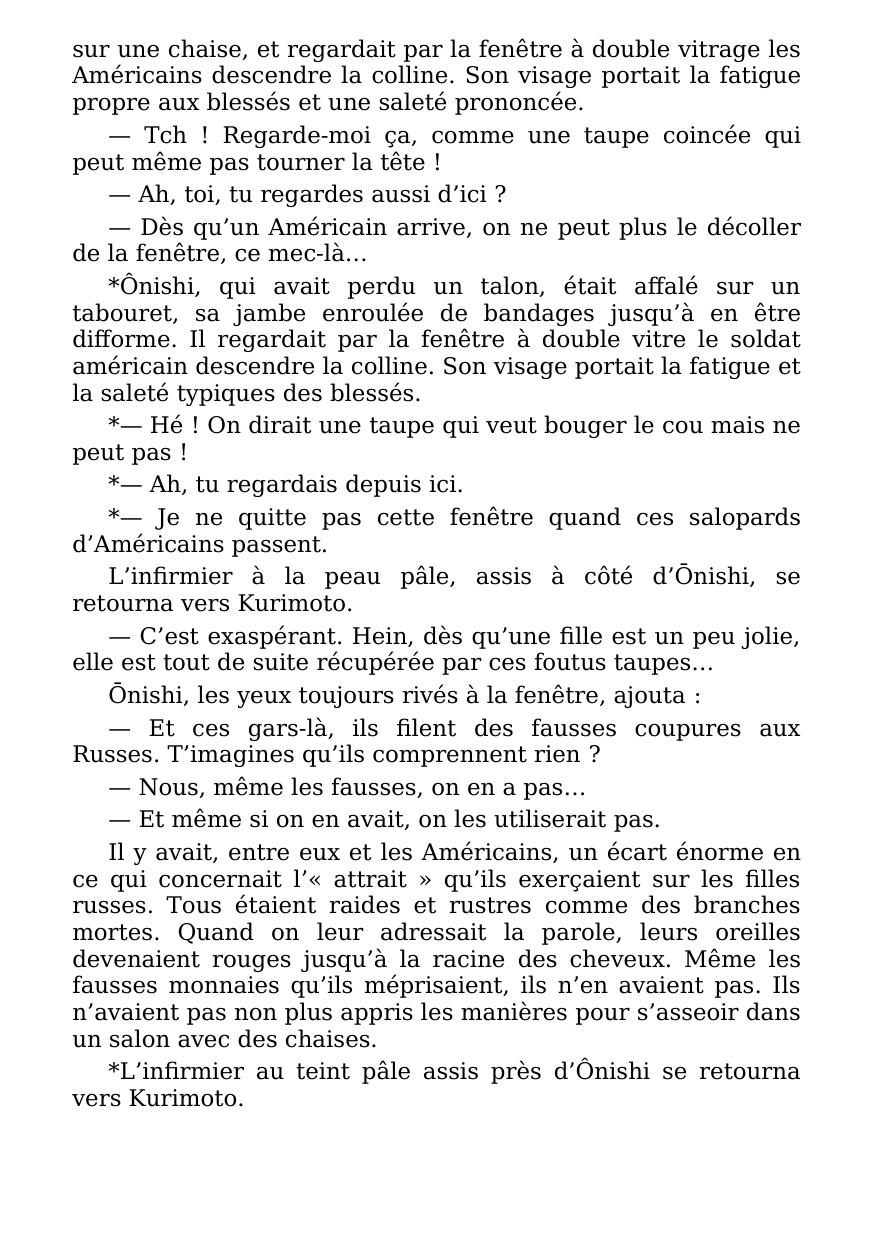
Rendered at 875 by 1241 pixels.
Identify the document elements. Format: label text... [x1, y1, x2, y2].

text — Tch ! Regarde-moi ça, comme une taupe coincée qui peut même pas tourner la tête ! [72, 122, 802, 175]
text — Dès qu’un Américain arrive, on ne peut plus le décoller de la fenêtre, ce mec-là… [72, 214, 802, 267]
text — Nous, même les fausses, on en a pas… [72, 774, 802, 801]
text *— Hé ! On dirait une taupe qui veut bouger le cou mais ne peut pas ! [72, 412, 802, 466]
text — Et même si on en avait, on les utiliserait pas. [72, 807, 802, 833]
text *L’infirmier au teint pâle assis près d’Ônishi se retourna vers Kurimoto. [72, 1058, 802, 1112]
text Ōnishi, les yeux toujours rivés à la fenêtre, ajouta : [72, 682, 802, 709]
text — Et ces gars-là, ils filent des fausses coupures aux Russes. T’imagines qu’ils comprennent rien ? [72, 715, 802, 768]
text Il y avait, entre eux et les Américains, un écart énorme en ce qui concernait l’« attrait » qu’ils exerçaient sur les filles russes. Tous étaient raides et rustres comme des branches mortes. Quand on leur adressait la parole, leurs oreilles devenaient rouges jusqu’à la racine des cheveux. Même les fausses monnaies qu’ils méprisaient, ils n’en avaient pas. Ils n’avaient pas non plus appris les manières pour s’asseoir dans un salon avec des chaises. [72, 839, 802, 1052]
text — Ah, toi, tu regardes aussi d’ici ? [72, 181, 802, 208]
text *Ônishi, qui avait perdu un talon, était affalé sur un tabouret, sa jambe enroulée de bandages jusqu’à en être difforme. Il regardait par la fenêtre à double vitre le soldat américain descendre la colline. Son visage portait la fatigue et la saleté typiques des blessés. [72, 273, 802, 406]
text sur une chaise, et regardait par la fenêtre à double vitrage les Américains descendre la colline. Son visage portait la fatigue propre aux blessés et une saleté prononcée. [72, 36, 802, 116]
text *— Ah, tu regardais depuis ici. [72, 472, 802, 498]
text — C’est exaspérant. Hein, dès qu’une fille est un peu jolie, elle est tout de suite récupérée par ces foutus taupes… [72, 623, 802, 676]
text L’infirmier à la peau pâle, assis à côté d’Ōnishi, se retourna vers Kurimoto. [72, 563, 802, 617]
text *— Je ne quitte pas cette fenêtre quand ces salopards d’Américains passent. [72, 504, 802, 558]
